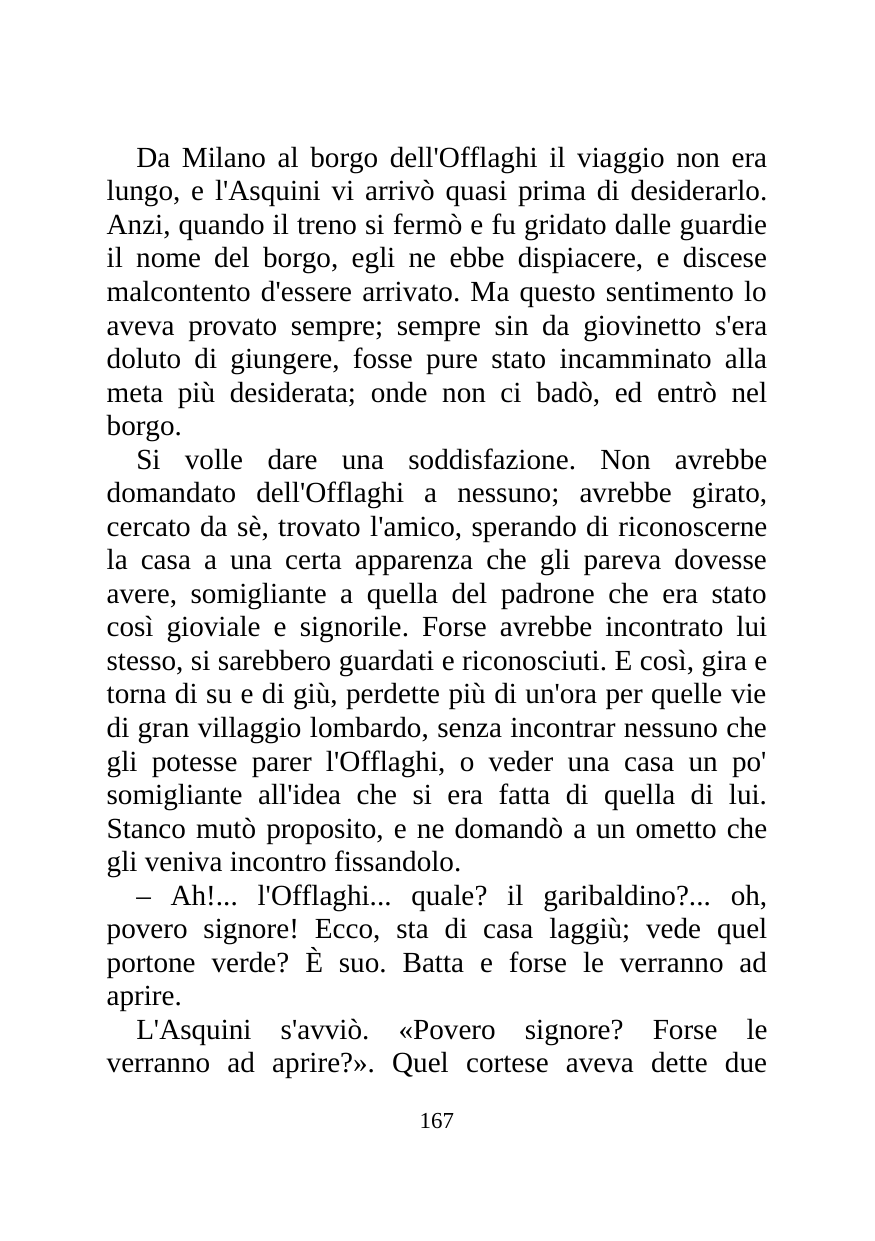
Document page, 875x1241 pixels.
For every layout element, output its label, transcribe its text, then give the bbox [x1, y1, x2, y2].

text – Ah!... l'Offlaghi... quale? il garibaldino?... oh, povero signore! Ecco, sta di casa laggiù; vede quel portone verde? È suo. Batta e forse le verranno ad aprire. [106, 878, 768, 1012]
text L'Asquini s'avviò. «Povero signore? Forse le verranno ad aprire?». Quel cortese aveva dette due [106, 1012, 768, 1079]
text Si volle dare una soddisfazione. Non avrebbe domandato dell'Offlaghi a nessuno; avrebbe girato, cercato da sè, trovato l'amico, sperando di riconoscerne la casa a una certa apparenza che gli pareva dovesse avere, somigliante a quella del padrone che era stato così gioviale e signorile. Forse avrebbe incontrato lui stesso, si sarebbero guardati e riconosciuti. E così, gira e torna di su e di giù, perdette più di un'ora per quelle vie di gran villaggio lombardo, senza incontrar nessuno che gli potesse parer l'Offlaghi, o veder una casa un po' somigliante all'idea che si era fatta di quella di lui. Stanco mutò proposito, e ne domandò a un ometto che gli veniva incontro fissandolo. [106, 442, 768, 878]
text Da Milano al borgo dell'Offlaghi il viaggio non era lungo, e l'Asquini vi arrivò quasi prima di desiderarlo. Anzi, quando il treno si fermò e fu gridato dalle guardie il nome del borgo, egli ne ebbe dispiacere, e discese malcontento d'essere arrivato. Ma questo sentimento lo aveva provato sempre; sempre sin da giovinetto s'era doluto di giungere, fosse pure stato incamminato alla meta più desiderata; onde non ci badò, ed entrò nel borgo. [106, 140, 768, 442]
